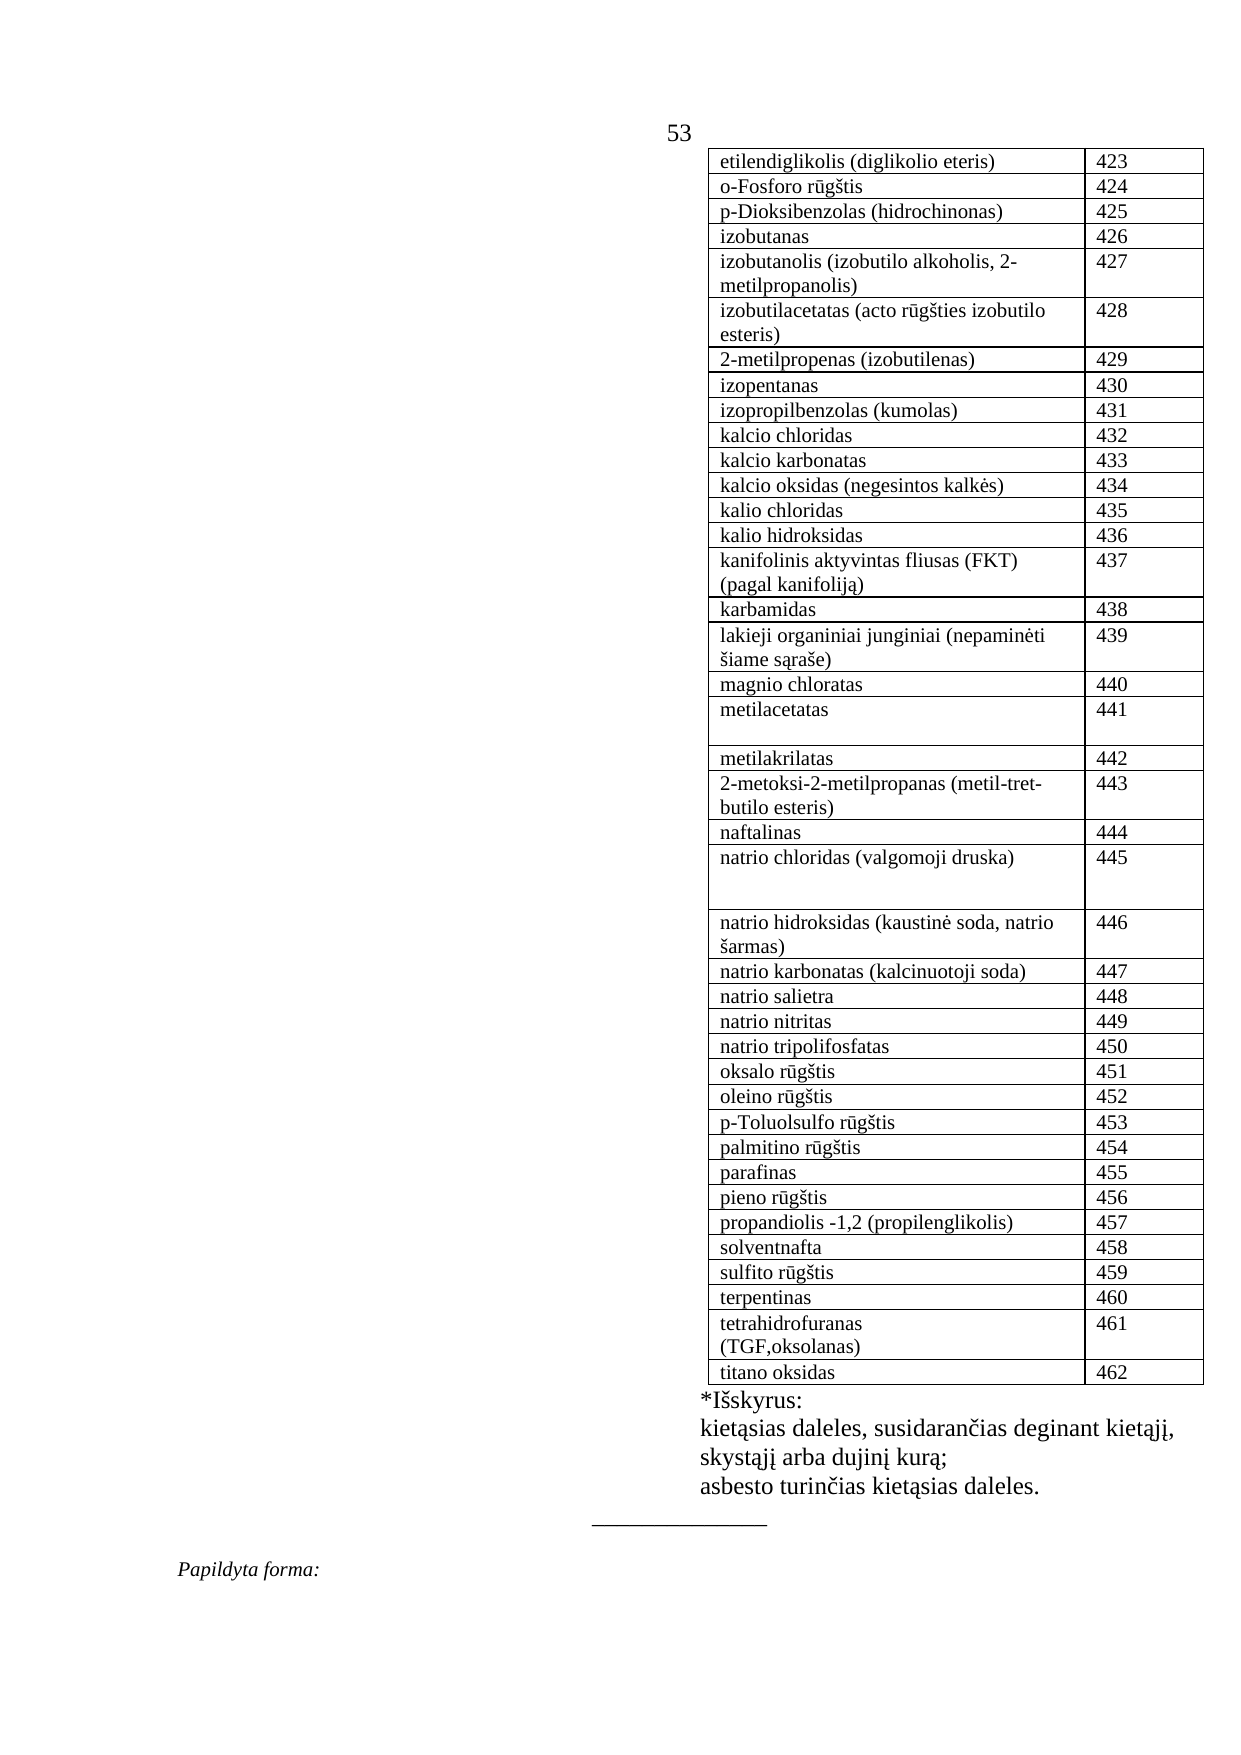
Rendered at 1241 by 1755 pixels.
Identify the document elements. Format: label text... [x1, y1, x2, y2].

table_cell 443 [1086, 771, 1203, 819]
table_cell [563, 1359, 681, 1384]
table_cell [681, 621, 708, 671]
table_cell 427 [1086, 249, 1203, 297]
text skystąjį arba dujinį kurą; [177, 1442, 1181, 1471]
table_cell kalcio oksidas (negesintos kalkės) [709, 473, 1084, 497]
table_cell [681, 1084, 708, 1108]
table_cell [563, 1284, 681, 1309]
table_cell kalcio karbonatas [709, 448, 1084, 472]
table_cell kalio hidroksidas [709, 523, 1084, 547]
table_cell [681, 422, 708, 447]
table_cell [177, 422, 562, 447]
table_cell [177, 1234, 562, 1259]
table_cell [563, 696, 681, 745]
table_cell [177, 671, 562, 696]
table_cell [177, 1033, 562, 1058]
table_cell [177, 770, 562, 819]
table_cell [681, 547, 708, 596]
table_cell magnio chloratas [709, 672, 1084, 696]
table_cell [563, 422, 681, 447]
table_cell metilakrilatas [709, 746, 1084, 770]
table_cell [563, 909, 681, 958]
table_cell [681, 497, 708, 522]
table_cell 461 [1086, 1310, 1203, 1358]
table_cell 2-metilpropenas (izobutilenas) [709, 348, 1084, 371]
table_cell [177, 472, 562, 497]
table_cell [681, 371, 708, 397]
table_cell parafinas [709, 1160, 1084, 1184]
table_cell [681, 1134, 708, 1159]
table_cell [563, 844, 681, 909]
table_cell [563, 1159, 681, 1184]
table_cell sulfito rūgštis [709, 1260, 1084, 1284]
table_cell [563, 983, 681, 1008]
table_cell propandiolis -1,2 (propilenglikolis) [709, 1210, 1084, 1234]
table_cell [681, 148, 708, 173]
table_cell 434 [1086, 473, 1203, 497]
table_cell [681, 198, 708, 223]
table_cell 451 [1086, 1059, 1203, 1083]
table_cell [563, 770, 681, 819]
table_cell [681, 596, 708, 621]
table_cell o-Fosforo rūgštis [709, 174, 1084, 198]
text ______________ [177, 1500, 1181, 1528]
table_cell [681, 844, 708, 909]
table_cell 433 [1086, 448, 1203, 472]
table_cell 424 [1086, 174, 1203, 198]
table_cell tetrahidrofuranas (TGF,oksolanas) [709, 1310, 1084, 1358]
table_cell 459 [1086, 1260, 1203, 1284]
table_cell kanifolinis aktyvintas fliusas (FKT) (pagal kanifoliją) [709, 548, 1084, 596]
table_cell 453 [1086, 1110, 1203, 1134]
table_cell 439 [1086, 623, 1203, 671]
table_cell [563, 1309, 681, 1358]
table_cell [681, 770, 708, 819]
table_cell [177, 223, 562, 248]
table_cell 432 [1086, 423, 1203, 447]
table_cell [681, 909, 708, 958]
table_cell [563, 346, 681, 371]
table_cell 448 [1086, 984, 1203, 1008]
table_cell etilendiglikolis (diglikolio eteris) [709, 149, 1084, 173]
table_cell 423 [1086, 149, 1203, 173]
table_cell izopentanas [709, 373, 1084, 397]
table_cell [681, 1234, 708, 1259]
table_cell [563, 1084, 681, 1108]
table_cell [563, 1008, 681, 1033]
table_cell 447 [1086, 959, 1203, 983]
table_cell 442 [1086, 746, 1203, 770]
table_cell [563, 248, 681, 297]
table_cell natrio tripolifosfatas [709, 1034, 1084, 1058]
table_cell [177, 1184, 562, 1209]
table_cell [563, 745, 681, 770]
table_cell [563, 1209, 681, 1234]
table_cell natrio chloridas (valgomoji druska) [709, 845, 1084, 909]
table_cell 444 [1086, 820, 1203, 844]
table_cell [177, 522, 562, 547]
table_cell [681, 346, 708, 371]
table_cell [681, 472, 708, 497]
table_cell [177, 447, 562, 472]
table_cell [177, 1309, 562, 1358]
table_cell 445 [1086, 845, 1203, 909]
table_cell p-Toluolsulfo rūgštis [709, 1110, 1084, 1134]
table_cell kalcio chloridas [709, 423, 1084, 447]
table_cell [563, 148, 681, 173]
table_cell 438 [1086, 598, 1203, 621]
table_cell [177, 148, 562, 173]
table_cell [563, 621, 681, 671]
table_cell 436 [1086, 523, 1203, 547]
table_cell [563, 472, 681, 497]
table_cell [681, 173, 708, 198]
table_cell 455 [1086, 1160, 1203, 1184]
table_cell 429 [1086, 348, 1203, 371]
table_cell [563, 198, 681, 223]
table_cell [177, 547, 562, 596]
table_cell 462 [1086, 1360, 1203, 1384]
table_cell palmitino rūgštis [709, 1135, 1084, 1159]
table_cell [177, 1259, 562, 1284]
table_cell [177, 297, 562, 346]
table_cell [681, 1058, 708, 1083]
text kietąsias daleles, susidarančias deginant kietąjį, [177, 1413, 1181, 1442]
table_cell [177, 1008, 562, 1033]
table_cell [177, 1134, 562, 1159]
table_cell [177, 1359, 562, 1384]
text asbesto turinčias kietąsias daleles. [177, 1471, 1181, 1500]
table_cell [177, 958, 562, 983]
table_cell [563, 497, 681, 522]
table_cell [177, 1109, 562, 1134]
table_cell [563, 1184, 681, 1209]
table_cell izobutilacetatas (acto rūgšties izobutilo esteris) [709, 298, 1084, 346]
table_cell [177, 371, 562, 397]
table_cell naftalinas [709, 820, 1084, 844]
table_cell [681, 1184, 708, 1209]
table_cell 452 [1086, 1085, 1203, 1108]
table_cell [563, 173, 681, 198]
table_cell [177, 248, 562, 297]
table_cell [563, 958, 681, 983]
table_cell [563, 397, 681, 422]
table_cell [177, 1084, 562, 1108]
table_cell [681, 447, 708, 472]
table_cell oleino rūgštis [709, 1085, 1084, 1108]
table_cell [681, 1109, 708, 1134]
table_cell [681, 1159, 708, 1184]
table_cell 2-metoksi-2-metilpropanas (metil-tret-butilo esteris) [709, 771, 1084, 819]
table_cell [563, 1234, 681, 1259]
table_cell 430 [1086, 373, 1203, 397]
table_cell izopropilbenzolas (kumolas) [709, 398, 1084, 422]
table_cell 446 [1086, 910, 1203, 958]
table_cell [681, 522, 708, 547]
table_cell [563, 297, 681, 346]
table_cell [681, 1209, 708, 1234]
table_cell natrio hidroksidas (kaustinė soda, natrio šarmas) [709, 910, 1084, 958]
table_cell natrio salietra [709, 984, 1084, 1008]
table_cell 425 [1086, 199, 1203, 223]
table_cell [177, 198, 562, 223]
table_cell [681, 1008, 708, 1033]
table_cell [563, 223, 681, 248]
table_cell terpentinas [709, 1285, 1084, 1309]
table_cell [681, 1359, 708, 1384]
table_cell 456 [1086, 1185, 1203, 1209]
table_cell 428 [1086, 298, 1203, 346]
table_cell karbamidas [709, 598, 1084, 621]
table_cell [681, 696, 708, 745]
table_cell [681, 397, 708, 422]
table_cell [681, 983, 708, 1008]
table_cell [177, 983, 562, 1008]
table_cell [681, 1309, 708, 1358]
table_cell 426 [1086, 224, 1203, 248]
table_cell izobutanolis (izobutilo alkoholis, 2-metilpropanolis) [709, 249, 1084, 297]
table_cell [177, 1058, 562, 1083]
table_cell lakieji organiniai junginiai (nepaminėti šiame sąraše) [709, 623, 1084, 671]
table_cell [177, 621, 562, 671]
table_cell [563, 371, 681, 397]
table_cell [177, 1284, 562, 1309]
table_cell 437 [1086, 548, 1203, 596]
text Papildyta forma: [177, 1557, 1181, 1581]
table_cell metilacetatas [709, 697, 1084, 745]
table_cell 454 [1086, 1135, 1203, 1159]
table_cell 449 [1086, 1009, 1203, 1033]
table_cell [177, 909, 562, 958]
table_cell [563, 1134, 681, 1159]
table_cell [681, 1259, 708, 1284]
table_cell [177, 497, 562, 522]
table_cell [681, 745, 708, 770]
table_cell [177, 346, 562, 371]
table_cell [681, 958, 708, 983]
table_cell [177, 596, 562, 621]
table_cell 431 [1086, 398, 1203, 422]
table_cell 457 [1086, 1210, 1203, 1234]
table_cell 441 [1086, 697, 1203, 745]
table_cell p-Dioksibenzolas (hidrochinonas) [709, 199, 1084, 223]
table_cell pieno rūgštis [709, 1185, 1084, 1209]
table_cell titano oksidas [709, 1360, 1084, 1384]
table_cell oksalo rūgštis [709, 1059, 1084, 1083]
table_cell [177, 844, 562, 909]
table_cell izobutanas [709, 224, 1084, 248]
table_cell natrio karbonatas (kalcinuotoji soda) [709, 959, 1084, 983]
table_cell [681, 223, 708, 248]
table_cell [177, 745, 562, 770]
table_cell 435 [1086, 498, 1203, 522]
table_cell 450 [1086, 1034, 1203, 1058]
table_cell [563, 596, 681, 621]
table_cell [563, 447, 681, 472]
table_cell [681, 1033, 708, 1058]
table_cell [563, 522, 681, 547]
table_cell [563, 819, 681, 844]
table_cell [681, 819, 708, 844]
table_cell [177, 1159, 562, 1184]
table_cell [563, 1058, 681, 1083]
table_cell natrio nitritas [709, 1009, 1084, 1033]
table_cell 440 [1086, 672, 1203, 696]
table_cell [177, 397, 562, 422]
table_cell [177, 1209, 562, 1234]
table_cell kalio chloridas [709, 498, 1084, 522]
table_cell [681, 1284, 708, 1309]
table_cell [563, 1109, 681, 1134]
table_cell [177, 696, 562, 745]
table_cell [177, 819, 562, 844]
table_cell [563, 671, 681, 696]
table_cell [177, 173, 562, 198]
table_cell 460 [1086, 1285, 1203, 1309]
table_cell [681, 248, 708, 297]
table_cell [563, 547, 681, 596]
table_cell [681, 297, 708, 346]
table_cell [563, 1033, 681, 1058]
table_cell solventnafta [709, 1235, 1084, 1259]
text *Išskyrus: [177, 1385, 1181, 1413]
table_cell 458 [1086, 1235, 1203, 1259]
table_cell [681, 671, 708, 696]
table_cell [563, 1259, 681, 1284]
